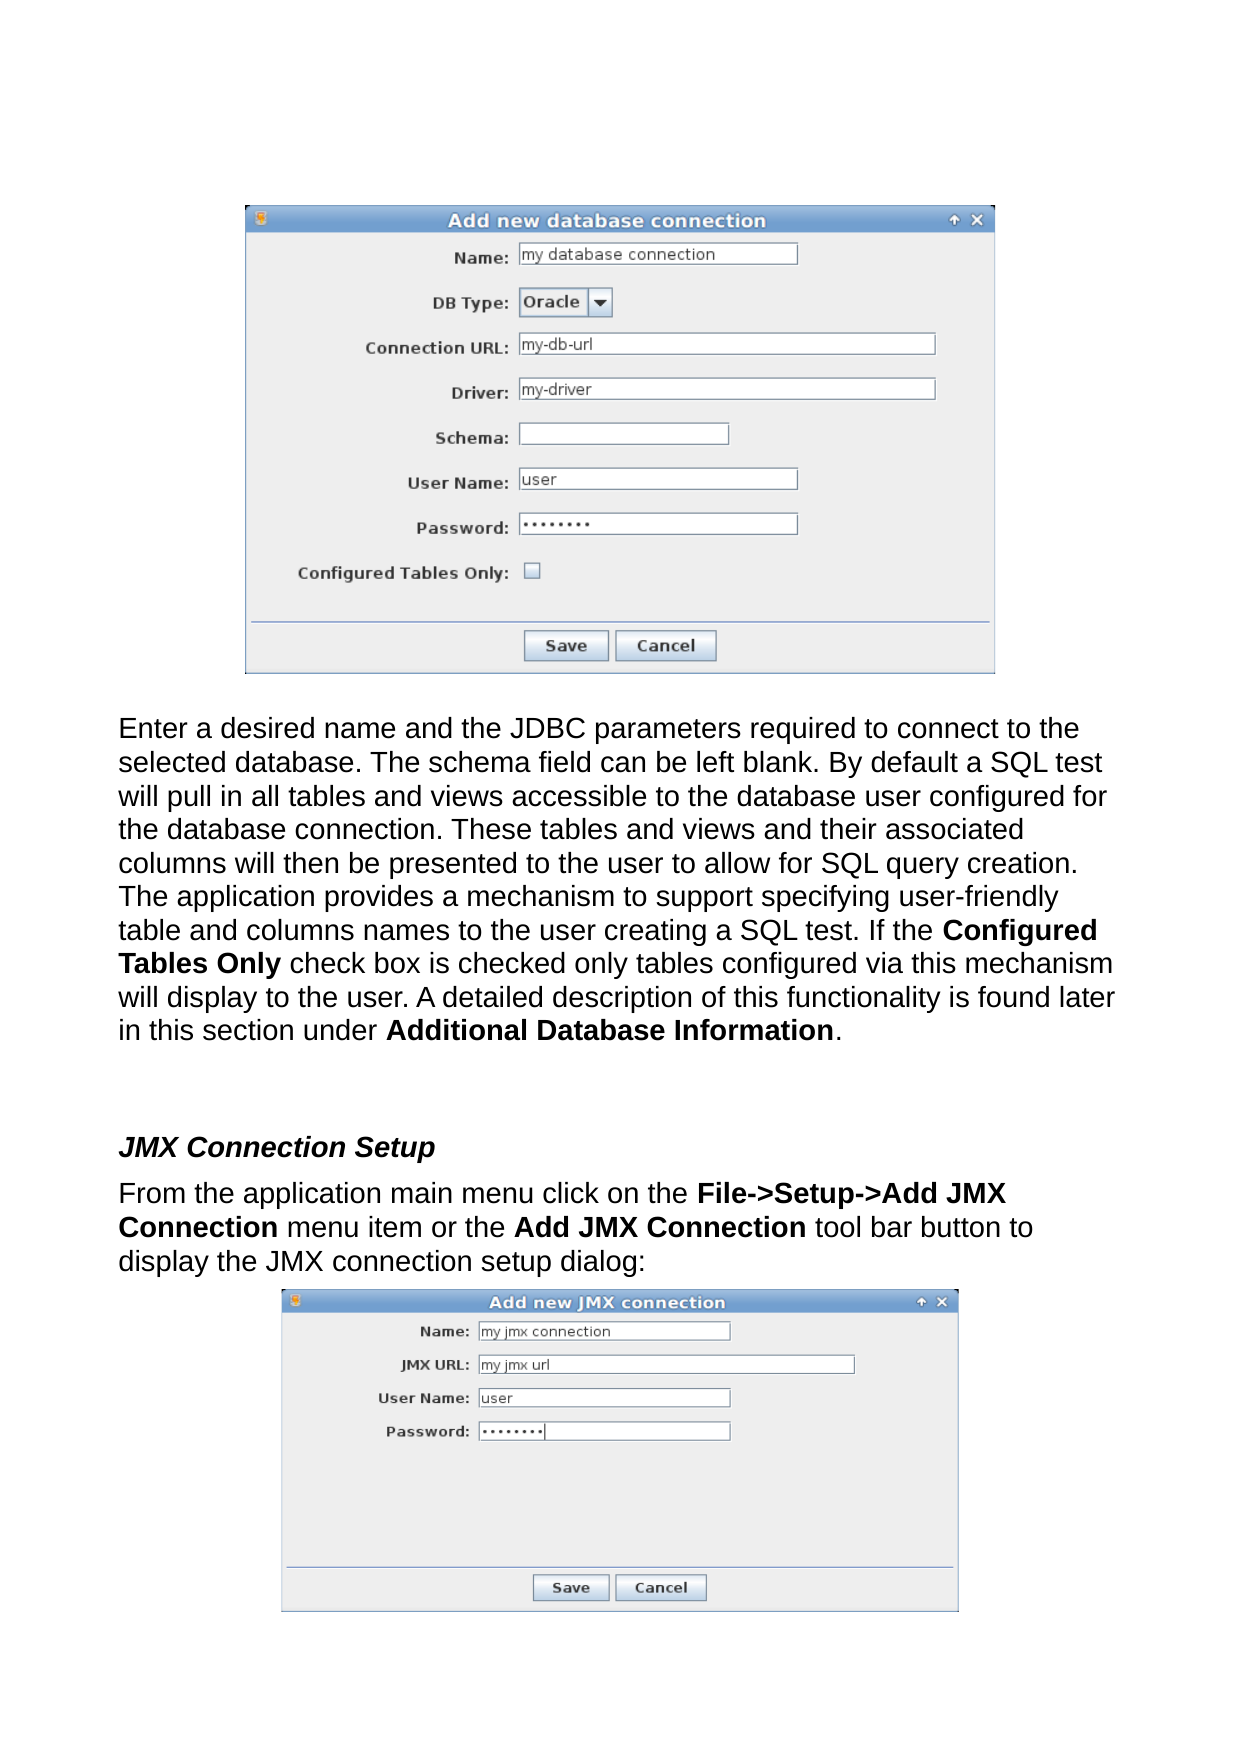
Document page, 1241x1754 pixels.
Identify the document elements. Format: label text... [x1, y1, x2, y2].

text From the application main menu click on the File->Setup->Add JMX Connection menu item or the Add JMX Connection tool bar button to display the JMX connection setup dialog: [118, 1177, 1122, 1277]
text Enter a desired name and the JDBC parameters required to connect to the selected database. The schema field can be left blank. By default a SQL test will pull in all tables and views accessible to the database user configured for the database connection. These tables and views and their associated columns will then be presented to the user to allow for SQL query creation. The application provides a mechanism to support specifying user-friendly table and columns names to the user creating a SQL test. If the Configured Tables Only check box is checked only tables configured via this mechanism will display to the user. A detailed description of this functionality is found later in this section under Additional Database Information. [118, 712, 1122, 1047]
picture [281, 1289, 959, 1612]
subtitle JMX Connection Setup [118, 1131, 1122, 1164]
picture [245, 205, 995, 674]
